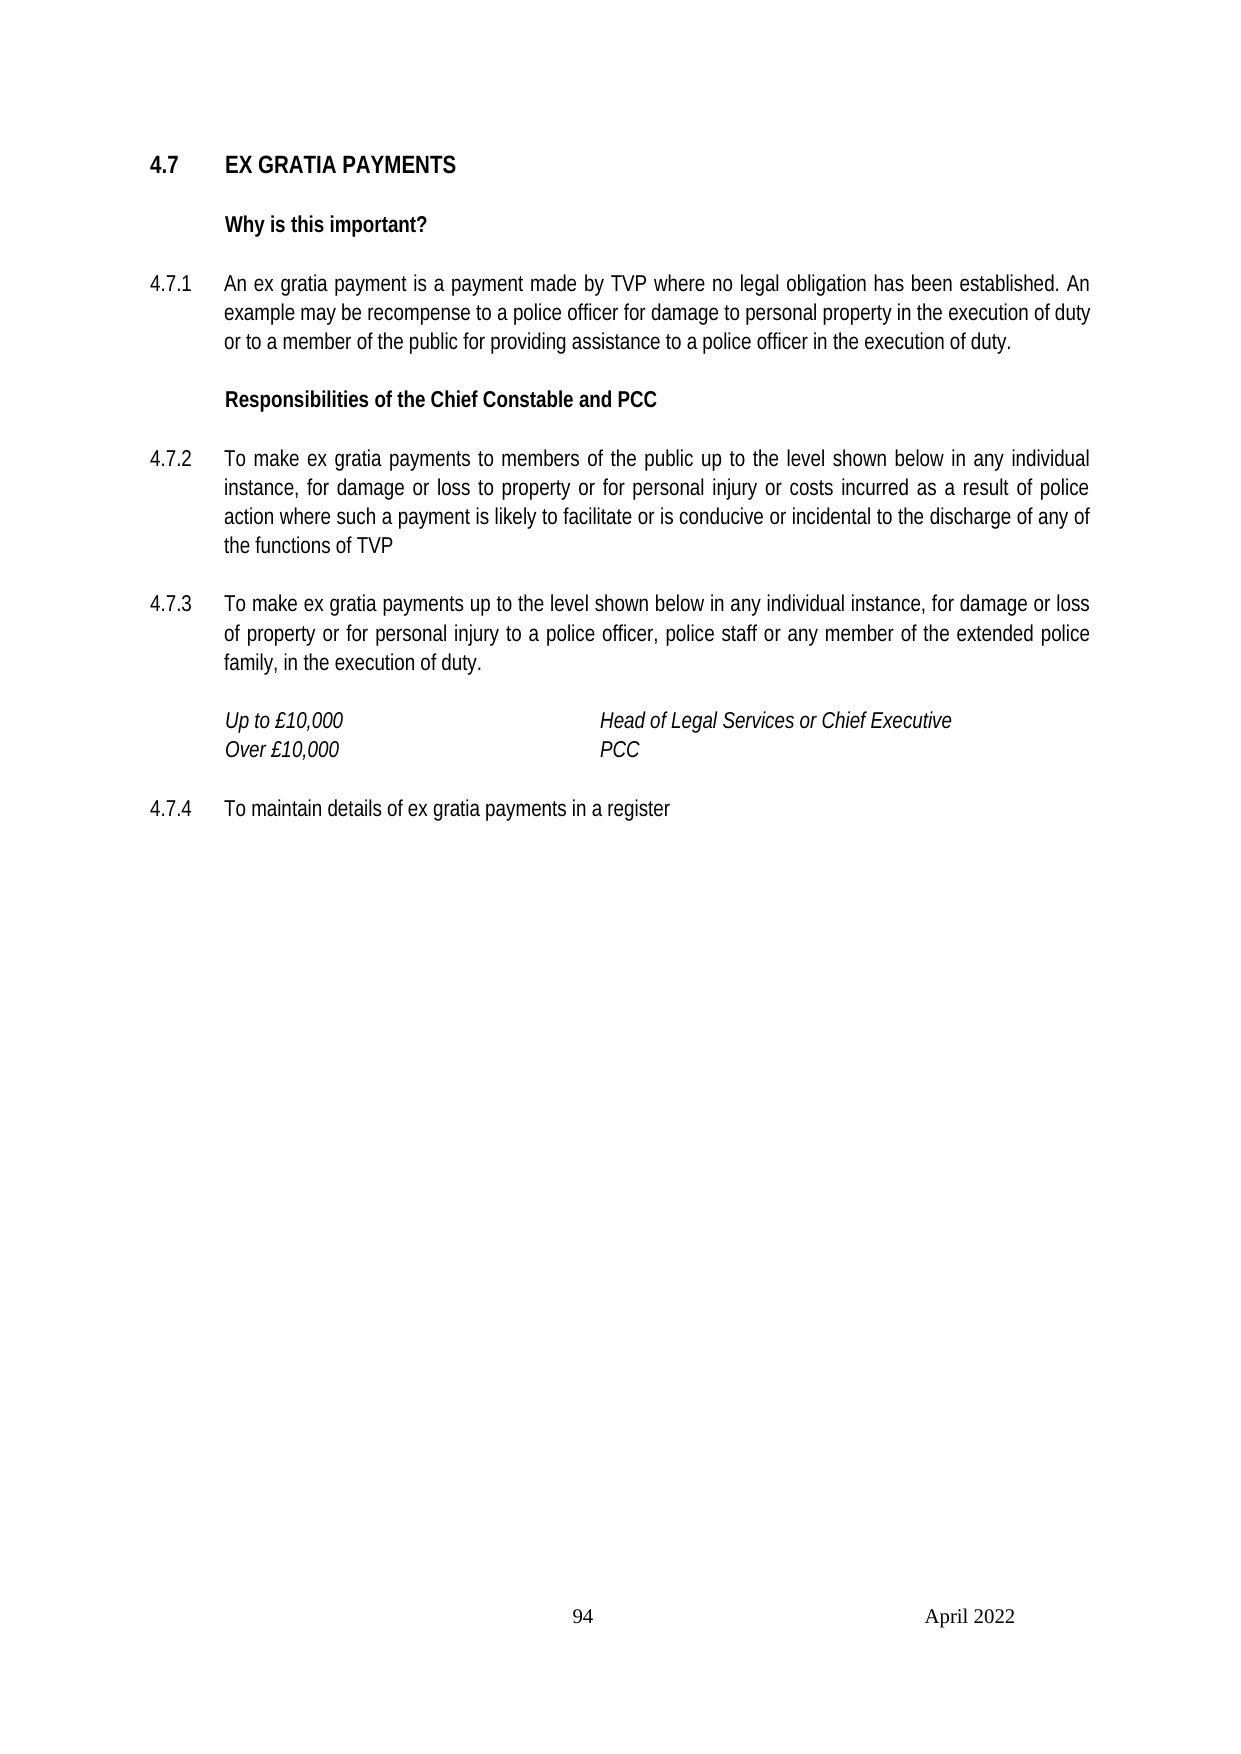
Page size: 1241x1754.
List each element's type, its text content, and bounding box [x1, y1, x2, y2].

text Responsibilities of the Chief Constable and PCC [150, 383, 1090, 412]
text Over £10,000 PCC [150, 733, 1090, 762]
text 4.7 EX GRATIA PAYMENTS [150, 150, 1002, 179]
list To maintain details of ex gratia payments in a register [150, 792, 1090, 821]
list To make ex gratia payments to members of the public up to the level shown below in any individual instance, for damage or loss to property or for personal injury or costs incurred as a result of police action where such a payment is likely to facilitate or is conducive or incidental to the discharge of any of the functions of TVP [150, 442, 1090, 558]
list To make ex gratia payments up to the level shown below in any individual instance, for damage or loss of property or for personal injury to a police officer, police staff or any member of the extended police family, in the execution of duty. [150, 587, 1090, 675]
list An ex gratia payment is a payment made by TVP where no legal obligation has been established. An example may be recompense to a police officer for damage to personal property in the execution of duty or to a member of the public for providing assistance to a police officer in the execution of duty. [150, 267, 1090, 354]
text Why is this important? [150, 208, 1090, 237]
text Up to £10,000 Head of Legal Services or Chief Executive [150, 704, 1090, 733]
